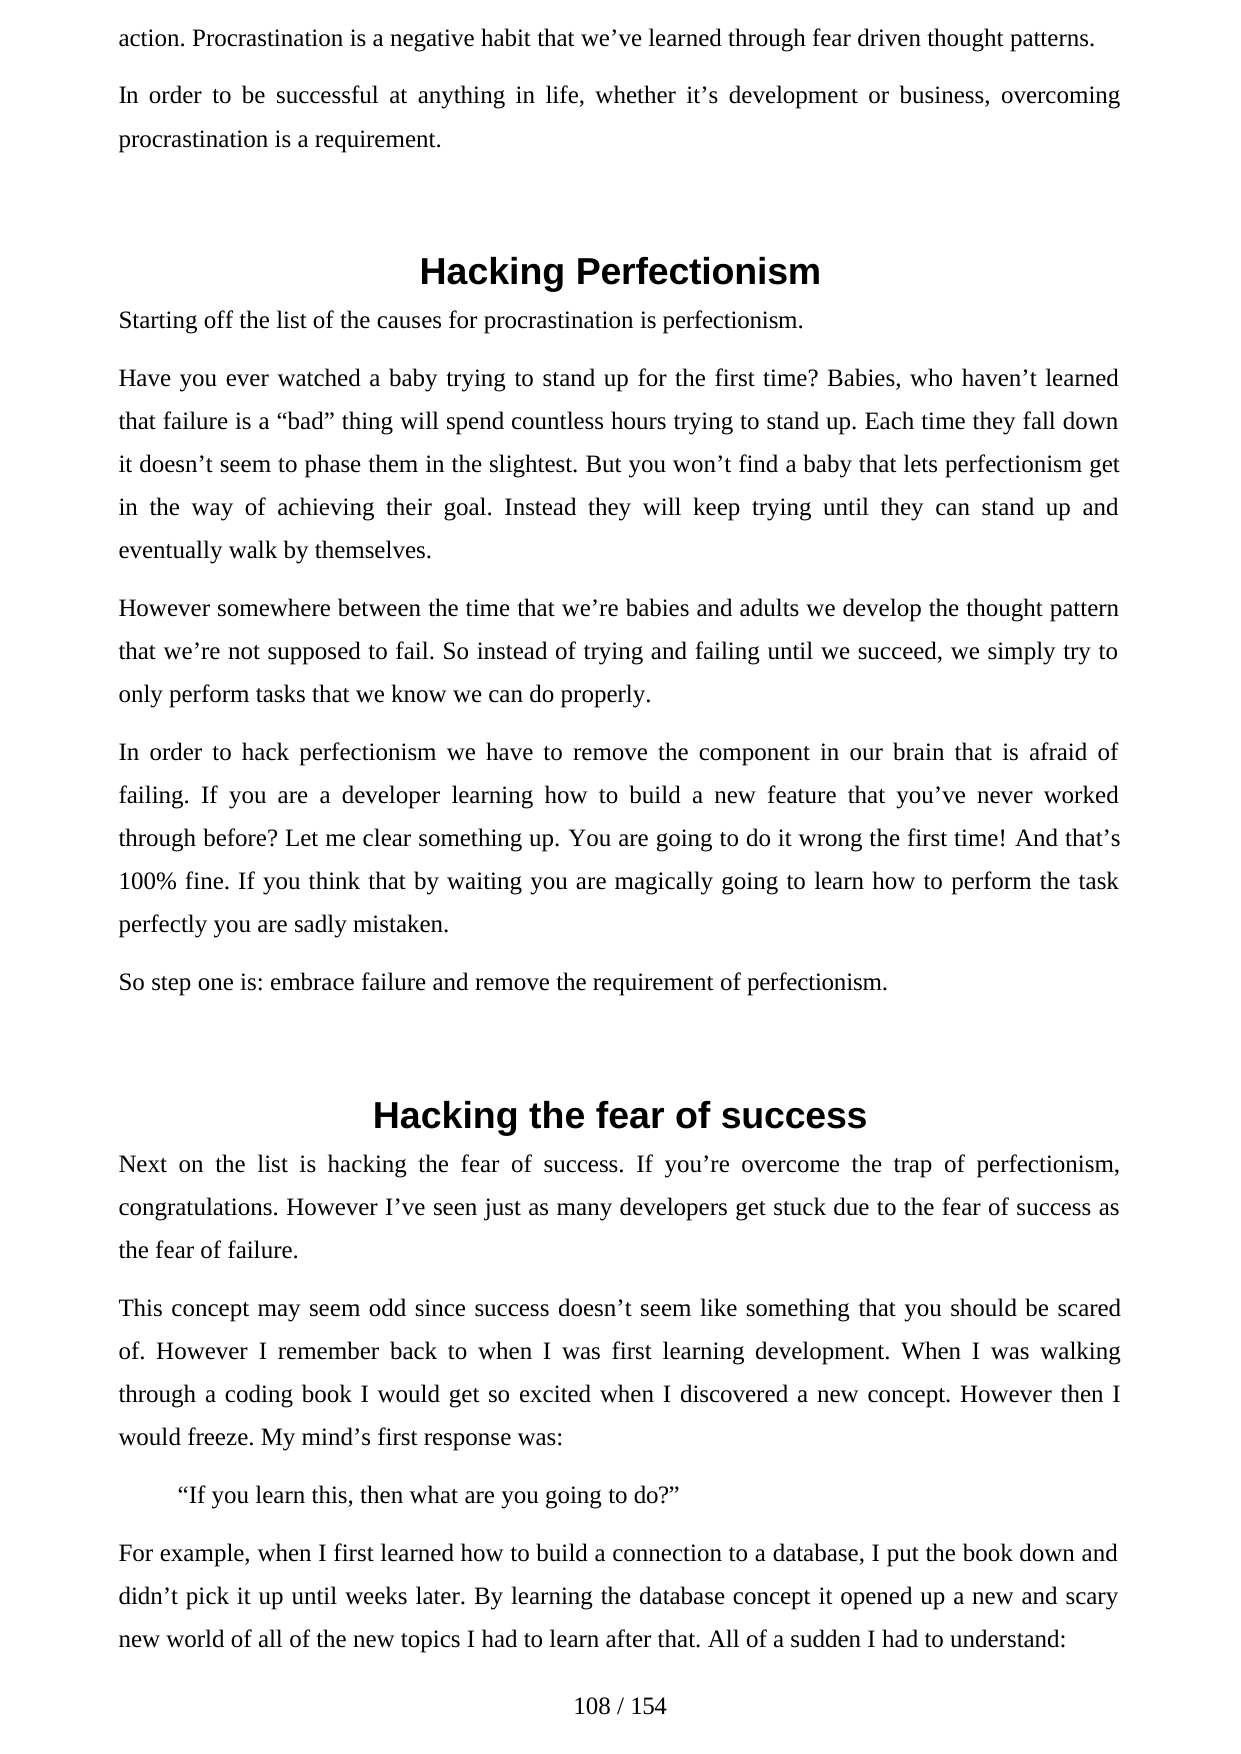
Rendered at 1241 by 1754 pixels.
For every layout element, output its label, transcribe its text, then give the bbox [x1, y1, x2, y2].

text So step one is: embrace failure and remove the requirement of perfectionism. [118, 967, 1211, 996]
text action. Procrastination is a negative habit that we’ve learned through fear driven thought patterns. [118, 23, 1122, 52]
text “If you learn this, then what are you going to do?” [177, 1480, 1211, 1509]
text Have you ever watched a baby trying to stand up for the first time? Babies, who haven’t learned that failure is a “bad” thing will spend countless hours trying to stand up. Each time they fall down it doesn’t seem to phase them in the slightest. But you won’t find a baby that lets perfectionism get in the way of achieving their goal. Instead they will keep trying until they can stand up and eventually walk by themselves. [118, 363, 1121, 564]
text Starting off the list of the causes for procrastination is perfectionism. [118, 305, 1211, 334]
text For example, when I first learned how to build a connection to a database, I put the book down and didn’t pick it up until weeks later. By learning the database concept it opened up a new and scary new world of all of the new topics I had to learn after that. All of a sudden I had to understand: [118, 1538, 1121, 1653]
text However somewhere between the time that we’re babies and adults we develop the thought pattern that we’re not supposed to fail. So instead of trying and failing until we succeed, we simply try to only perform tasks that we know we can do properly. [118, 593, 1120, 708]
text Next on the list is hacking the fear of success. If you’re overcome the trap of perfectionism, congratulations. However I’ve seen just as many developers get stuck due to the fear of success as the fear of failure. [118, 1149, 1121, 1264]
subtitle Hacking the fear of success [29, 1093, 1211, 1136]
subtitle Hacking Perfectionism [30, 249, 1211, 293]
text This concept may seem odd since success doesn’t seem like something that you should be scared of. However I remember back to when I was first learning development. When I was walking through a coding book I would get so excited when I discovered a new concept. However then I would freeze. My mind’s first response was: [118, 1293, 1121, 1451]
text In order to be successful at anything in life, whether it’s development or business, overcoming procrastination is a requirement. [118, 81, 1122, 152]
text In order to hack perfectionism we have to remove the component in our brain that is afraid of failing. If you are a developer learning how to build a new feature that you’ve never worked through before? Let me clear something up. You are going to do it wrong the first time! And that’s 100% fine. If you think that by waiting you are magically going to learn how to perform the task perfectly you are sadly mistaken. [118, 737, 1121, 938]
